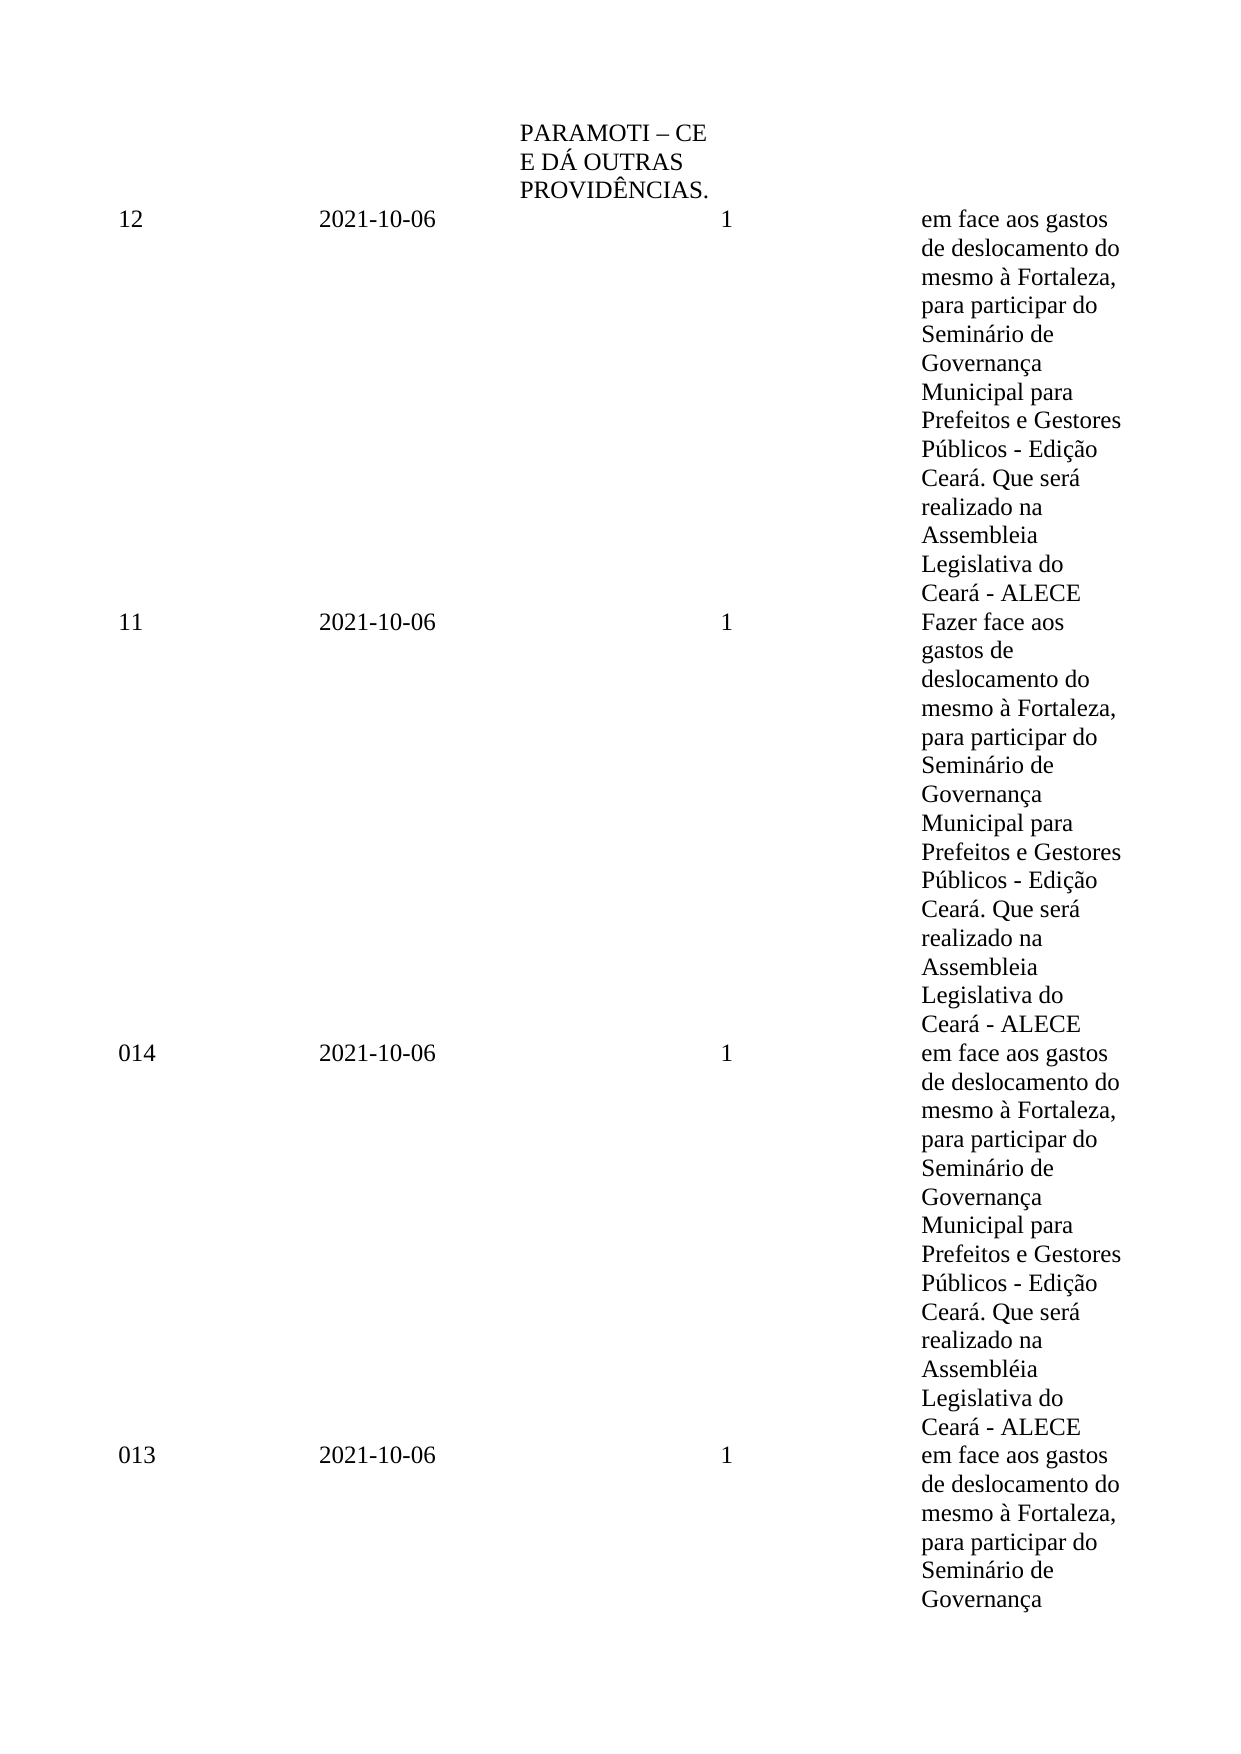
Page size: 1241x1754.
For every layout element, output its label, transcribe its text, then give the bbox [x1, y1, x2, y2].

table_cell 2021-10-06 [319, 1441, 519, 1613]
table_cell 1 [720, 607, 921, 1038]
table_cell 1 [720, 1038, 921, 1441]
table_cell 2021-10-06 [319, 607, 519, 1038]
table_cell [520, 204, 720, 607]
table_cell 1 [720, 204, 921, 607]
table_cell [118, 118, 319, 204]
table_cell em face aos gastos de deslocamento do mesmo à Fortaleza, para participar do Seminário de Governança Municipal para Prefeitos e Gestores Públicos - Edição Ceará. Que será realizado na Assembleia Legislativa do Ceará - ALECE [921, 204, 1122, 607]
table_cell [319, 118, 519, 204]
table_cell Fazer face aos gastos de deslocamento do mesmo à Fortaleza, para participar do Seminário de Governança Municipal para Prefeitos e Gestores Públicos - Edição Ceará. Que será realizado na Assembleia Legislativa do Ceará - ALECE [921, 607, 1122, 1038]
table_cell 12 [118, 204, 319, 607]
table_cell [921, 118, 1122, 204]
table_cell [720, 118, 921, 204]
table_cell em face aos gastos de deslocamento do mesmo à Fortaleza, para participar do Seminário de Governança Municipal para Prefeitos e Gestores Públicos - Edição Ceará. Que será realizado na Assembléia Legislativa do Ceará - ALECE [921, 1038, 1122, 1441]
table_cell [520, 1038, 720, 1441]
table_cell 2021-10-06 [319, 204, 519, 607]
table_cell [520, 607, 720, 1038]
table_cell 014 [118, 1038, 319, 1441]
table_cell [520, 1441, 720, 1613]
table_cell em face aos gastos de deslocamento do mesmo à Fortaleza, para participar do Seminário de Governança [921, 1441, 1122, 1613]
table_cell 013 [118, 1441, 319, 1613]
table_cell 1 [720, 1441, 921, 1613]
table_cell PARAMOTI – CE E DÁ OUTRAS PROVIDÊNCIAS. [520, 118, 720, 204]
table_cell 11 [118, 607, 319, 1038]
table_cell 2021-10-06 [319, 1038, 519, 1441]
